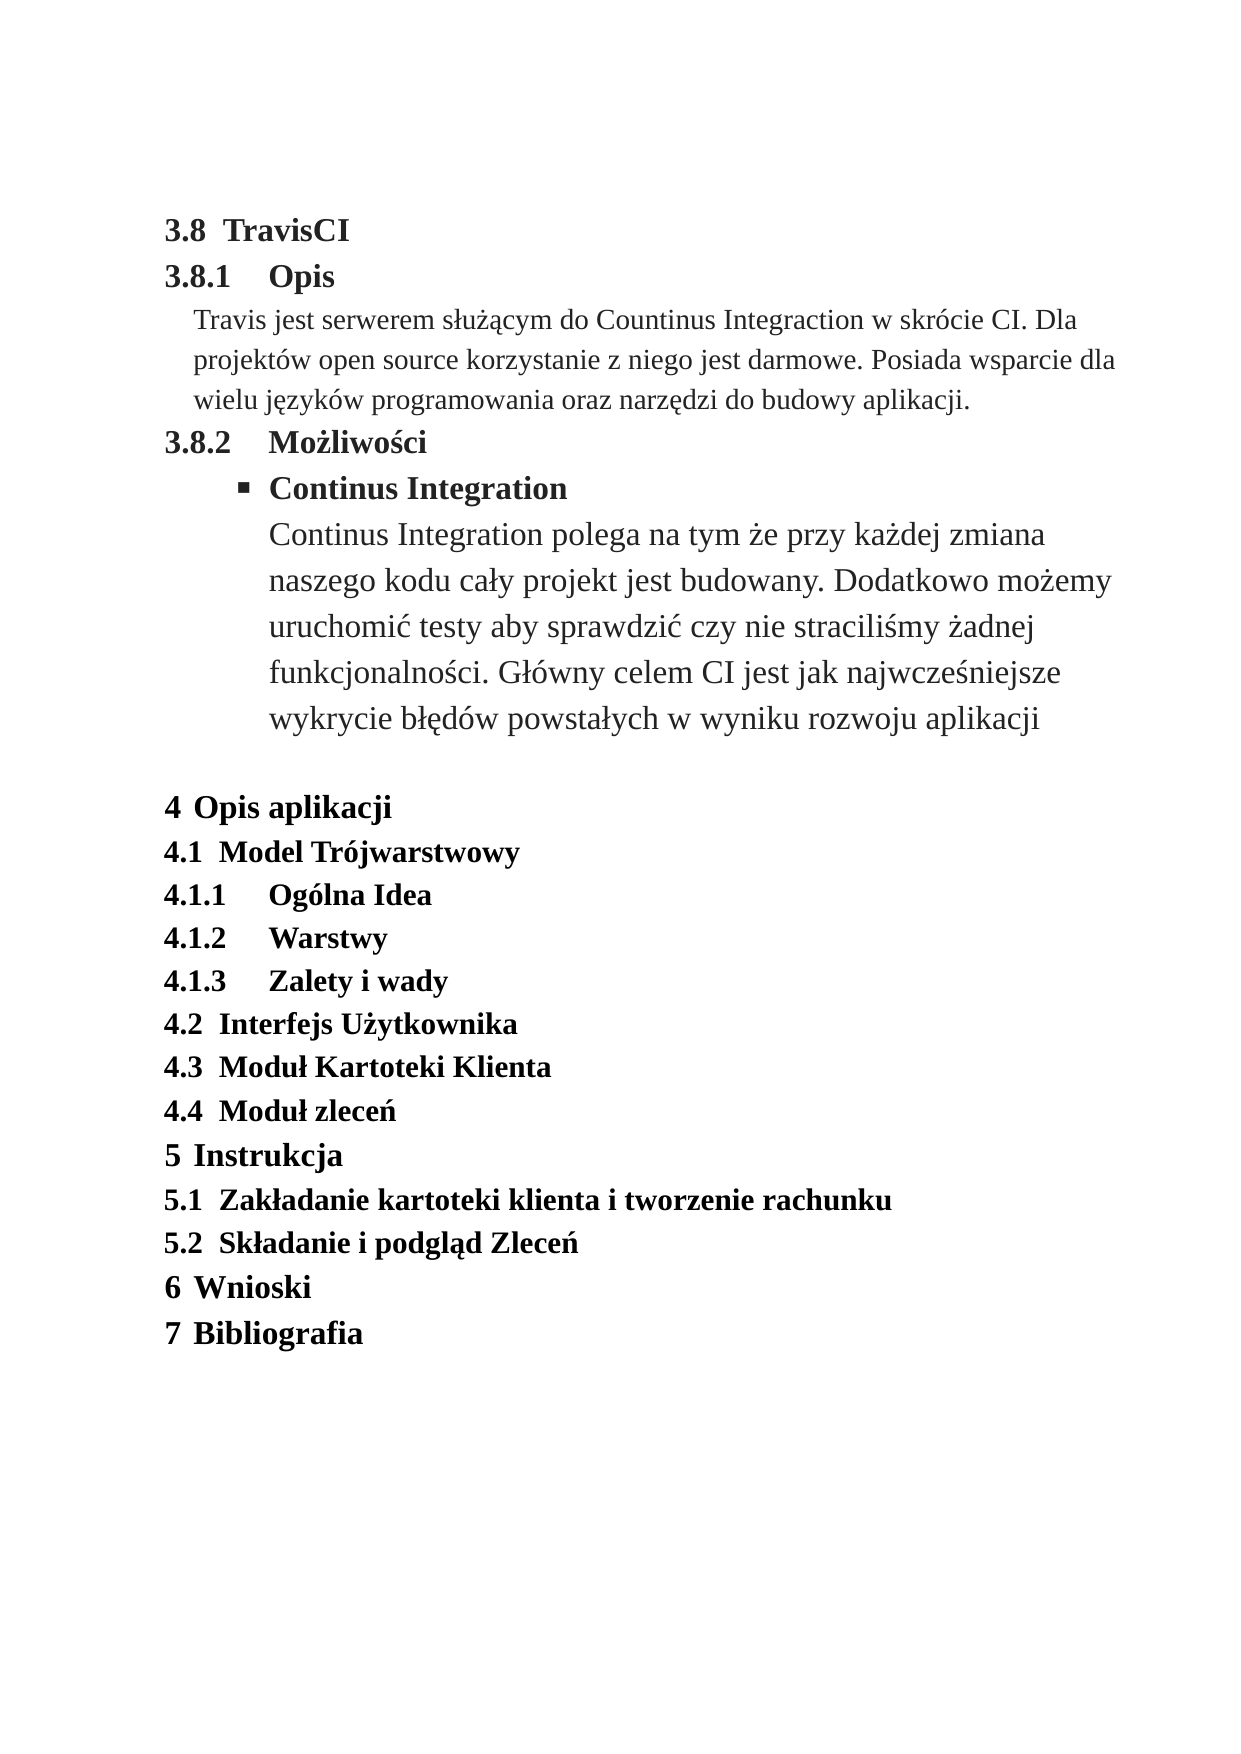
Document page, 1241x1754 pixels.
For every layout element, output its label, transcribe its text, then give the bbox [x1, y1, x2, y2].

list TravisCI [156, 210, 1122, 248]
list Moduł zleceń [156, 1092, 1122, 1128]
list Ogólna Idea [156, 876, 1122, 912]
list Model Trójwarstwowy [156, 833, 1122, 869]
list Bibliografia [156, 1313, 1122, 1351]
list Interfejs Użytkownika [156, 1006, 1122, 1042]
list Travis jest serwerem służącym do Countinus Integraction w skrócie CI. Dla projektów open source korzystanie z niego jest darmowe. Posiada wsparcie dla wielu języków programowania oraz narzędzi do budowy aplikacji. [156, 302, 1122, 416]
list Opis [156, 256, 1122, 294]
list Wnioski [156, 1267, 1122, 1306]
list Składanie i podgląd Zleceń [156, 1224, 1122, 1260]
list Warstwy [156, 919, 1122, 955]
list Instrukcja [156, 1135, 1122, 1173]
list Zakładanie kartoteki klienta i tworzenie rachunku [156, 1181, 1122, 1217]
list Możliwości [156, 422, 1122, 461]
list Zalety i wady [156, 962, 1122, 998]
list Moduł Kartoteki Klienta [156, 1049, 1122, 1085]
list Opis aplikacji [156, 787, 1122, 826]
list Continus Integration [231, 468, 1122, 507]
list Continus Integration polega na tym że przy każdej zmiana naszego kodu cały projekt jest budowany. Dodatkowo możemy uruchomić testy aby sprawdzić czy nie straciliśmy żadnej funkcjonalności. Główny celem CI jest jak najwcześniejsze wykrycie błędów powstałych w wyniku rozwoju aplikacji [231, 514, 1122, 736]
